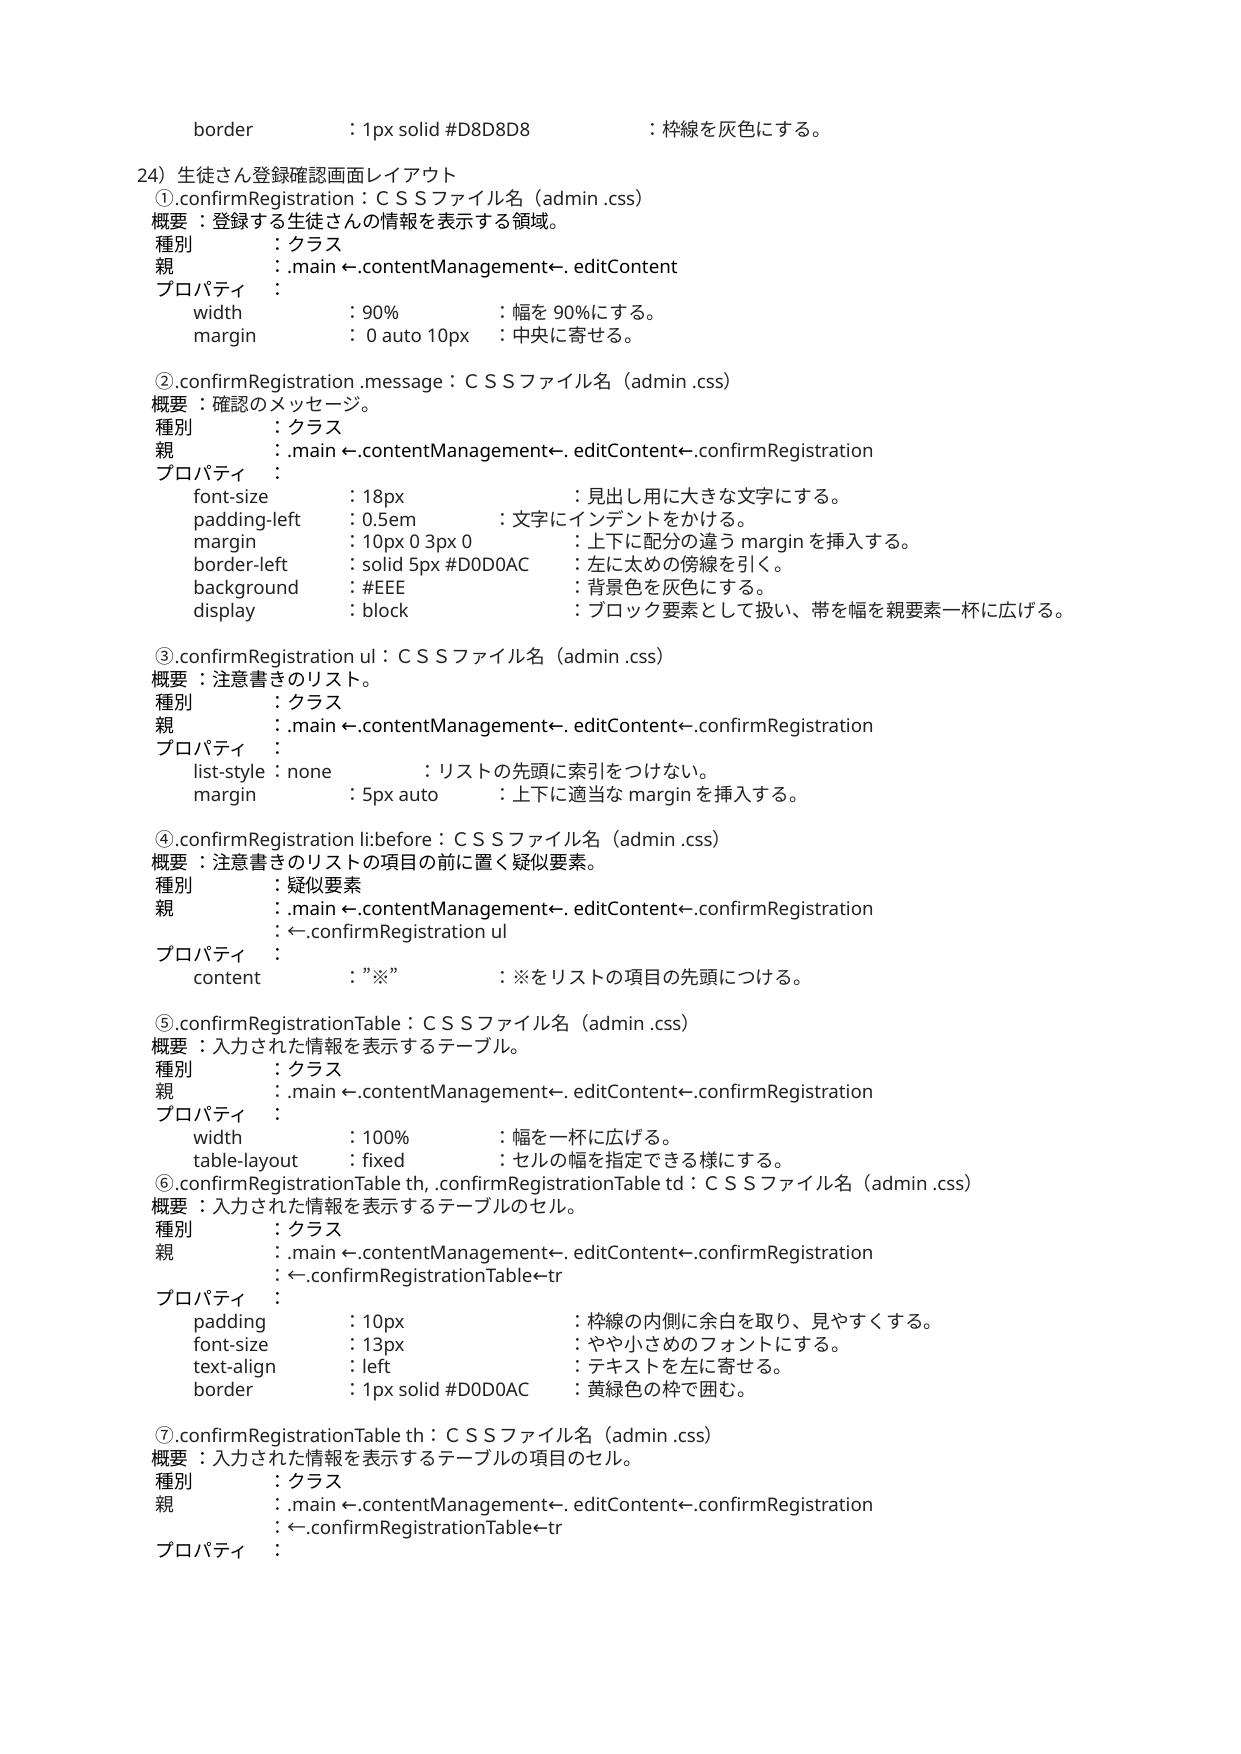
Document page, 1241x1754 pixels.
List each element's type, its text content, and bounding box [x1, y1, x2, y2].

text ③.confirmRegistration ul：ＣＳＳファイル名（admin .css） [118, 645, 1122, 668]
text 概要 ：注意書きのリスト。 [118, 668, 1122, 691]
text 親 ：.main ←.contentManagement←. editContent←.confirmRegistration [118, 897, 1122, 920]
text プロパティ ： [118, 462, 1122, 485]
text 概要 ：入力された情報を表示するテーブル。 [118, 1035, 1122, 1058]
text プロパティ ： [118, 737, 1122, 760]
text padding-left ：0.5em ：文字にインデントをかける。 [118, 508, 1122, 531]
text display ：block ：ブロック要素として扱い、帯を幅を親要素一杯に広げる。 [118, 599, 1122, 622]
text width ：90% ：幅を90%にする。 [118, 301, 1122, 324]
text 親 ：.main ←.contentManagement←. editContent←.confirmRegistration [118, 439, 1122, 462]
text ④.confirmRegistration li:before：ＣＳＳファイル名（admin .css） [118, 828, 1122, 851]
text 親 ：.main ←.contentManagement←. editContent [118, 256, 1122, 278]
text 親 ：.main ←.contentManagement←. editContent←.confirmRegistration [118, 1081, 1122, 1103]
text border ：1px solid #D8D8D8 ：枠線を灰色にする。 [118, 118, 1122, 141]
text margin ：10px 0 3px 0 ：上下に配分の違うmarginを挿入する。 [118, 531, 1122, 553]
text 概要 ：確認のメッセージ。 [118, 393, 1122, 416]
text 種別 ：クラス [118, 1470, 1122, 1493]
text ①.confirmRegistration：ＣＳＳファイル名（admin .css） [118, 187, 1122, 210]
text ：←.confirmRegistrationTable←tr [118, 1516, 1122, 1539]
text 親 ：.main ←.contentManagement←. editContent←.confirmRegistration [118, 714, 1122, 737]
text 概要 ：注意書きのリストの項目の前に置く疑似要素。 [118, 851, 1122, 874]
text ⑦.confirmRegistrationTable th：ＣＳＳファイル名（admin .css） [118, 1424, 1122, 1447]
text プロパティ ： [118, 278, 1122, 301]
text ：←.confirmRegistration ul [118, 920, 1122, 943]
text ⑥.confirmRegistrationTable th, .confirmRegistrationTable td：ＣＳＳファイル名（admin .css） [118, 1172, 1122, 1195]
text 概要 ：入力された情報を表示するテーブルの項目のセル。 [118, 1447, 1122, 1470]
text border-left ：solid 5px #D0D0AC ：左に太めの傍線を引く。 [118, 553, 1122, 576]
text font-size ：13px ：やや小さめのフォントにする。 [118, 1333, 1122, 1356]
text プロパティ ： [118, 943, 1122, 966]
text 概要 ：入力された情報を表示するテーブルのセル。 [118, 1195, 1122, 1218]
text width ：100% ：幅を一杯に広げる。 [118, 1126, 1122, 1149]
text 親 ：.main ←.contentManagement←. editContent←.confirmRegistration [118, 1493, 1122, 1516]
text font-size ：18px ：見出し用に大きな文字にする。 [118, 485, 1122, 508]
text 概要 ：登録する生徒さんの情報を表示する領域。 [118, 210, 1122, 233]
text 種別 ：クラス [118, 416, 1122, 439]
text 親 ：.main ←.contentManagement←. editContent←.confirmRegistration [118, 1241, 1122, 1264]
text プロパティ ： [118, 1287, 1122, 1310]
text text-align ：left ：テキストを左に寄せる。 [118, 1356, 1122, 1378]
text 種別 ：クラス [118, 691, 1122, 714]
text ②.confirmRegistration .message：ＣＳＳファイル名（admin .css） [118, 370, 1122, 393]
text content ：”※” ：※をリストの項目の先頭につける。 [118, 966, 1122, 989]
text プロパティ ： [118, 1539, 1122, 1562]
text 24）生徒さん登録確認画面レイアウト [118, 164, 1122, 187]
text background ：#EEE ：背景色を灰色にする。 [118, 576, 1122, 599]
text padding ：10px ：枠線の内側に余白を取り、見やすくする。 [118, 1310, 1122, 1333]
text 種別 ：クラス [118, 1058, 1122, 1081]
text border ：1px solid #D0D0AC ：黄緑色の枠で囲む。 [118, 1378, 1122, 1401]
text table-layout ：fixed ：セルの幅を指定できる様にする。 [118, 1149, 1122, 1172]
text プロパティ ： [118, 1103, 1122, 1126]
text list-style ：none ：リストの先頭に索引をつけない。 [118, 760, 1122, 783]
text 種別 ：疑似要素 [118, 874, 1122, 897]
text 種別 ：クラス [118, 233, 1122, 256]
text ⑤.confirmRegistrationTable：ＣＳＳファイル名（admin .css） [118, 1012, 1122, 1035]
text margin ：5px auto ：上下に適当なmarginを挿入する。 [118, 783, 1122, 806]
text ：←.confirmRegistrationTable←tr [118, 1264, 1122, 1287]
text margin ： 0 auto 10px ：中央に寄せる。 [118, 324, 1122, 347]
text 種別 ：クラス [118, 1218, 1122, 1241]
